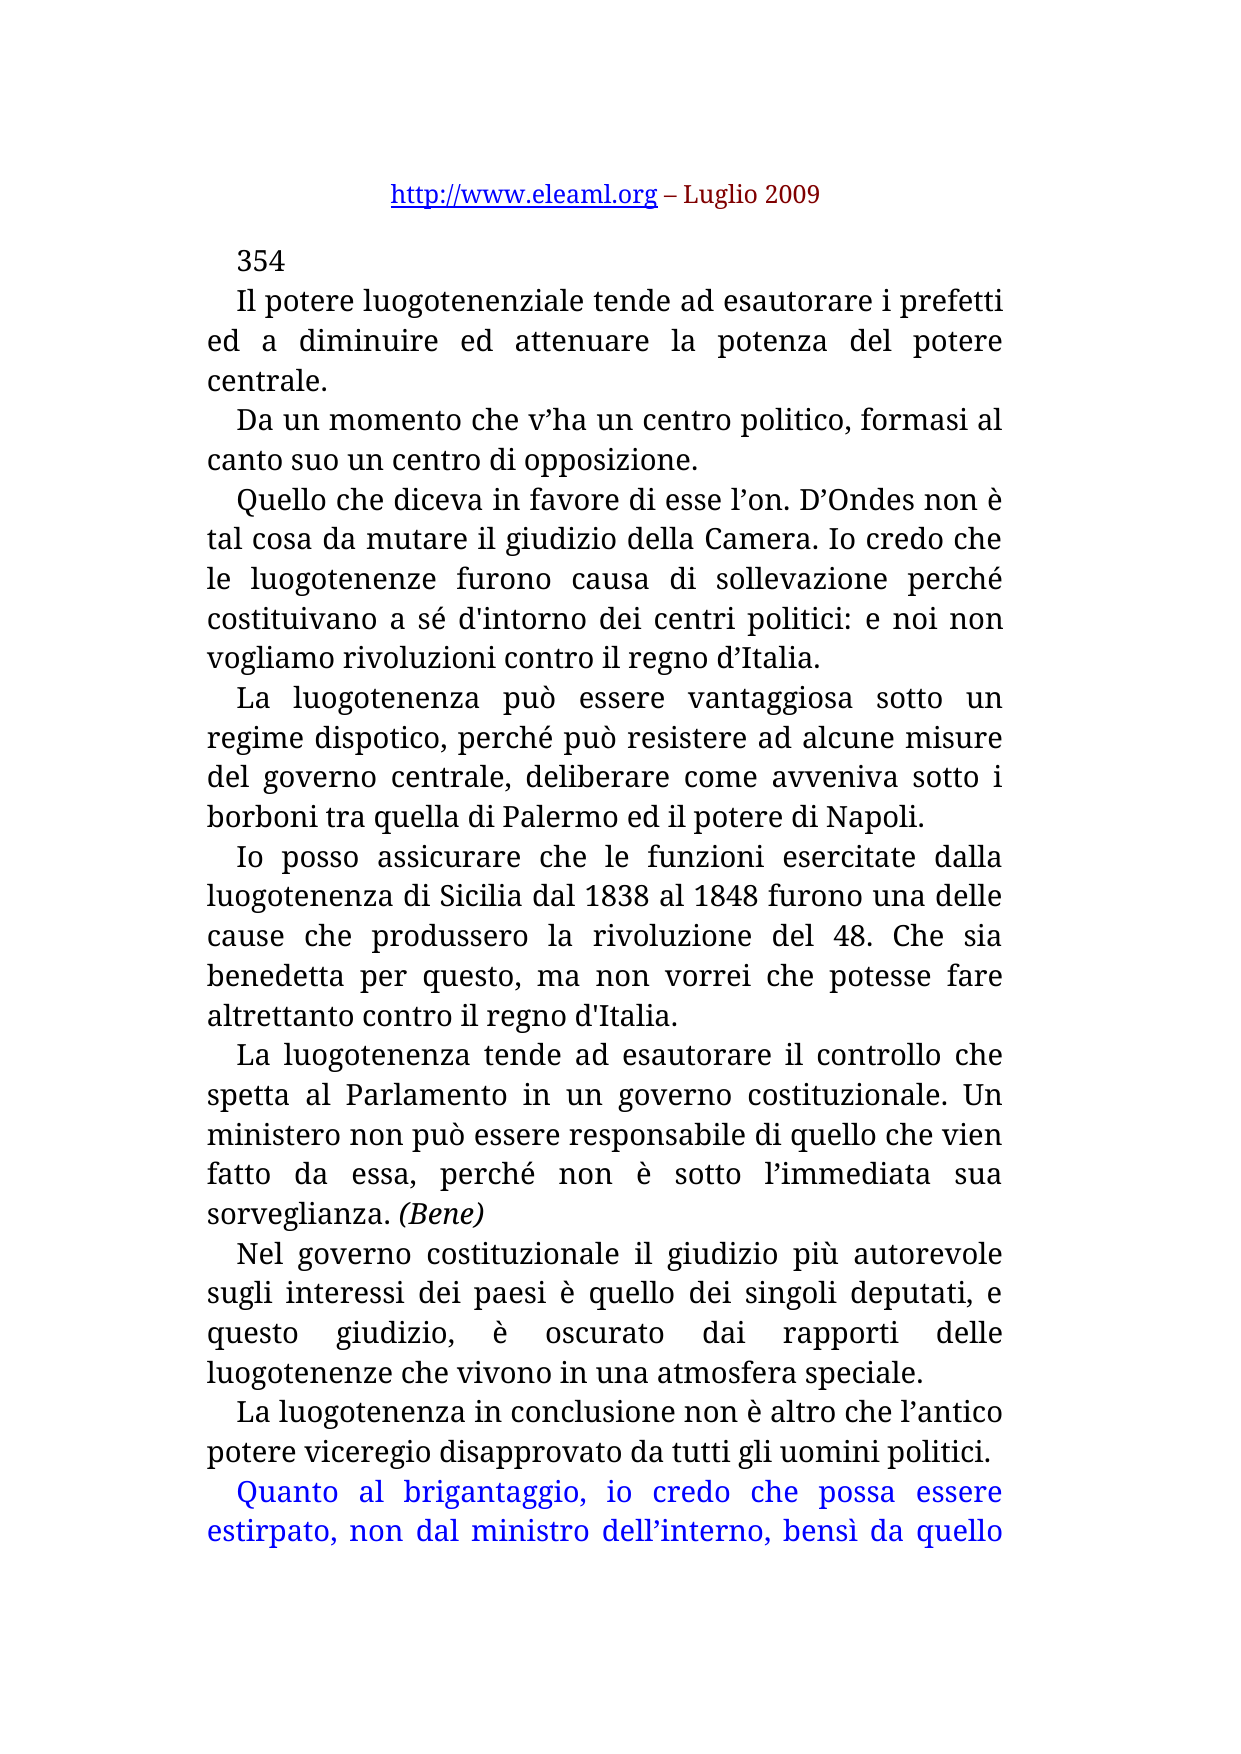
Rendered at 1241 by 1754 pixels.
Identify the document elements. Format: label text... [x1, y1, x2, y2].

text La luogotenenza tende ad esautorare il controllo che spetta al Parlamento in un governo costituzionale. Un ministero non può essere responsabile di quello che vien fatto da essa, perché non è sotto l’immediata sua sorveglianza. (Bene) [207, 1034, 1004, 1233]
text La luogotenenza può essere vantaggiosa sotto un regime dispotico, perché può resistere ad alcune misure del governo centrale, deliberare come avveniva sotto i borboni tra quella di Palermo ed il potere di Napoli. [207, 677, 1004, 836]
text Quello che diceva in favore di esse l’on. D’Ondes non è tal cosa da mutare il giudizio della Camera. Io credo che le luogotenenze furono causa di sollevazione perché costituivano a sé d'intorno dei centri politici: e noi non vogliamo rivoluzioni contro il regno d’Italia. [207, 479, 1004, 677]
text 354 [207, 241, 1004, 280]
text Da un momento che v’ha un centro politico, formasi al canto suo un centro di opposizione. [207, 399, 1004, 479]
text Quanto al brigantaggio, io credo che possa essere estirpato, non dal ministro dell’interno, bensì da quello [207, 1471, 1004, 1550]
text Il potere luogotenenziale tende ad esautorare i prefetti ed a diminuire ed attenuare la potenza del potere centrale. [207, 280, 1004, 399]
text Nel governo costituzionale il giudizio più autorevole sugli interessi dei paesi è quello dei singoli deputati, e questo giudizio, è oscurato dai rapporti delle luogotenenze che vivono in una atmosfera speciale. [207, 1233, 1004, 1392]
text La luogotenenza in conclusione non è altro che l’antico potere viceregio disapprovato da tutti gli uomini politici. [207, 1392, 1004, 1471]
text Io posso assicurare che le funzioni esercitate dalla luogotenenza di Sicilia dal 1838 al 1848 furono una delle cause che produssero la rivoluzione del 48. Che sia benedetta per questo, ma non vorrei che potesse fare altrettanto contro il regno d'Italia. [207, 836, 1004, 1034]
